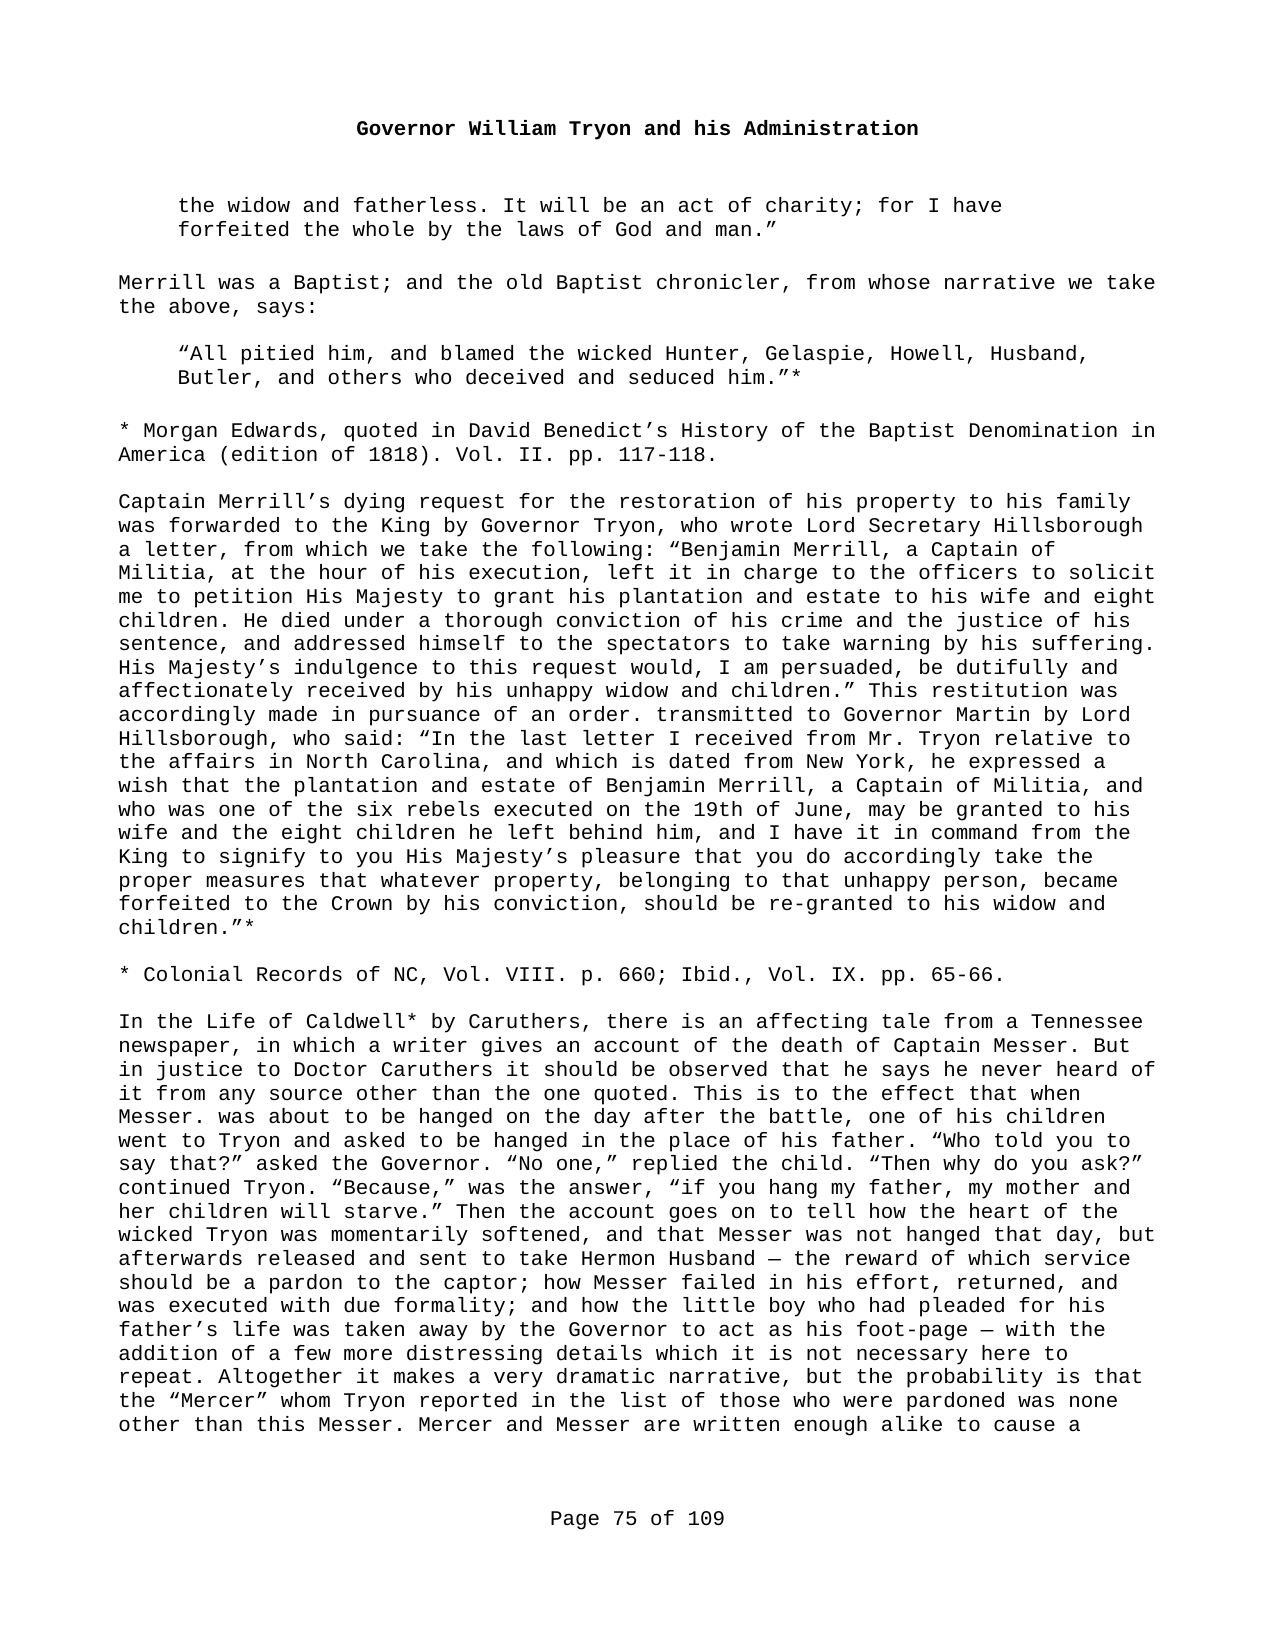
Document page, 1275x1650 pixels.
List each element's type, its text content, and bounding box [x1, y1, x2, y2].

text * Colonial Records of NC, Vol. VIII. p. 660; Ibid., Vol. IX. pp. 65-66. [118, 964, 1157, 988]
text * Morgan Edwards, quoted in David Benedict’s History of the Baptist Denomination in America (edition of 1818). Vol. II. pp. 117-118. [118, 420, 1157, 468]
text Merrill was a Baptist; and the old Baptist chronicler, from whose narrative we take the above, says: [118, 272, 1157, 319]
text Captain Merrill’s dying request for the restoration of his property to his family was forwarded to the King by Governor Tryon, who wrote Lord Secretary Hillsborough a letter, from which we take the following: “Benjamin Merrill, a Captain of Militia, at the hour of his execution, left it in charge to the officers to solicit me to petition His Majesty to grant his plantation and estate to his wife and eight children. He died under a thorough conviction of his crime and the justice of his sentence, and addressed himself to the spectators to take warning by his suffering. His Majesty’s indulgence to this request would, I am persuaded, be dutifully and affectionately received by his unhappy widow and children.” This restitution was accordingly made in pursuance of an order. transmitted to Governor Martin by Lord Hillsborough, who said: “In the last letter I received from Mr. Tryon relative to the affairs in North Carolina, and which is dated from New York, he expressed a wish that the plantation and estate of Benjamin Merrill, a Captain of Militia, and who was one of the six rebels executed on the 19th of June, may be granted to his wife and the eight children he left behind him, and I have it in command from the King to signify to you His Majesty’s pleasure that you do accordingly take the proper measures that whatever property, belonging to that unhappy person, became forfeited to the Crown by his conviction, should be re-granted to his widow and children.”* [118, 491, 1157, 941]
text “All pitied him, and blamed the wicked Hunter, Gelaspie, Howell, Husband, Butler, and others who deceived and seduced him.”* [177, 343, 1098, 390]
text the widow and fatherless. It will be an act of charity; for I have forfeited the whole by the laws of God and man.” [177, 195, 1098, 242]
text In the Life of Caldwell* by Caruthers, there is an affecting tale from a Tennessee newspaper, in which a writer gives an account of the death of Captain Messer. But in justice to Doctor Caruthers it should be observed that he says he never heard of it from any source other than the one quoted. This is to the effect that when Messer. was about to be hanged on the day after the battle, one of his children went to Tryon and asked to be hanged in the place of his father. “Who told you to say that?” asked the Governor. “No one,” replied the child. “Then why do you ask?” continued Tryon. “Because,” was the answer, “if you hang my father, my mother and her children will starve.” Then the account goes on to tell how the heart of the wicked Tryon was momentarily softened, and that Messer was not hanged that day, but afterwards released and sent to take Hermon Husband — the reward of which service should be a pardon to the captor; how Messer failed in his effort, returned, and was executed with due formality; and how the little boy who had pleaded for his father’s life was taken away by the Governor to act as his foot-page — with the addition of a few more distressing details which it is not necessary here to repeat. Altogether it makes a very dramatic narrative, but the probability is that the “Mercer” whom Tryon reported in the list of those who were pardoned was none other than this Messer. Mercer and Messer are written enough alike to cause a [118, 1012, 1157, 1437]
